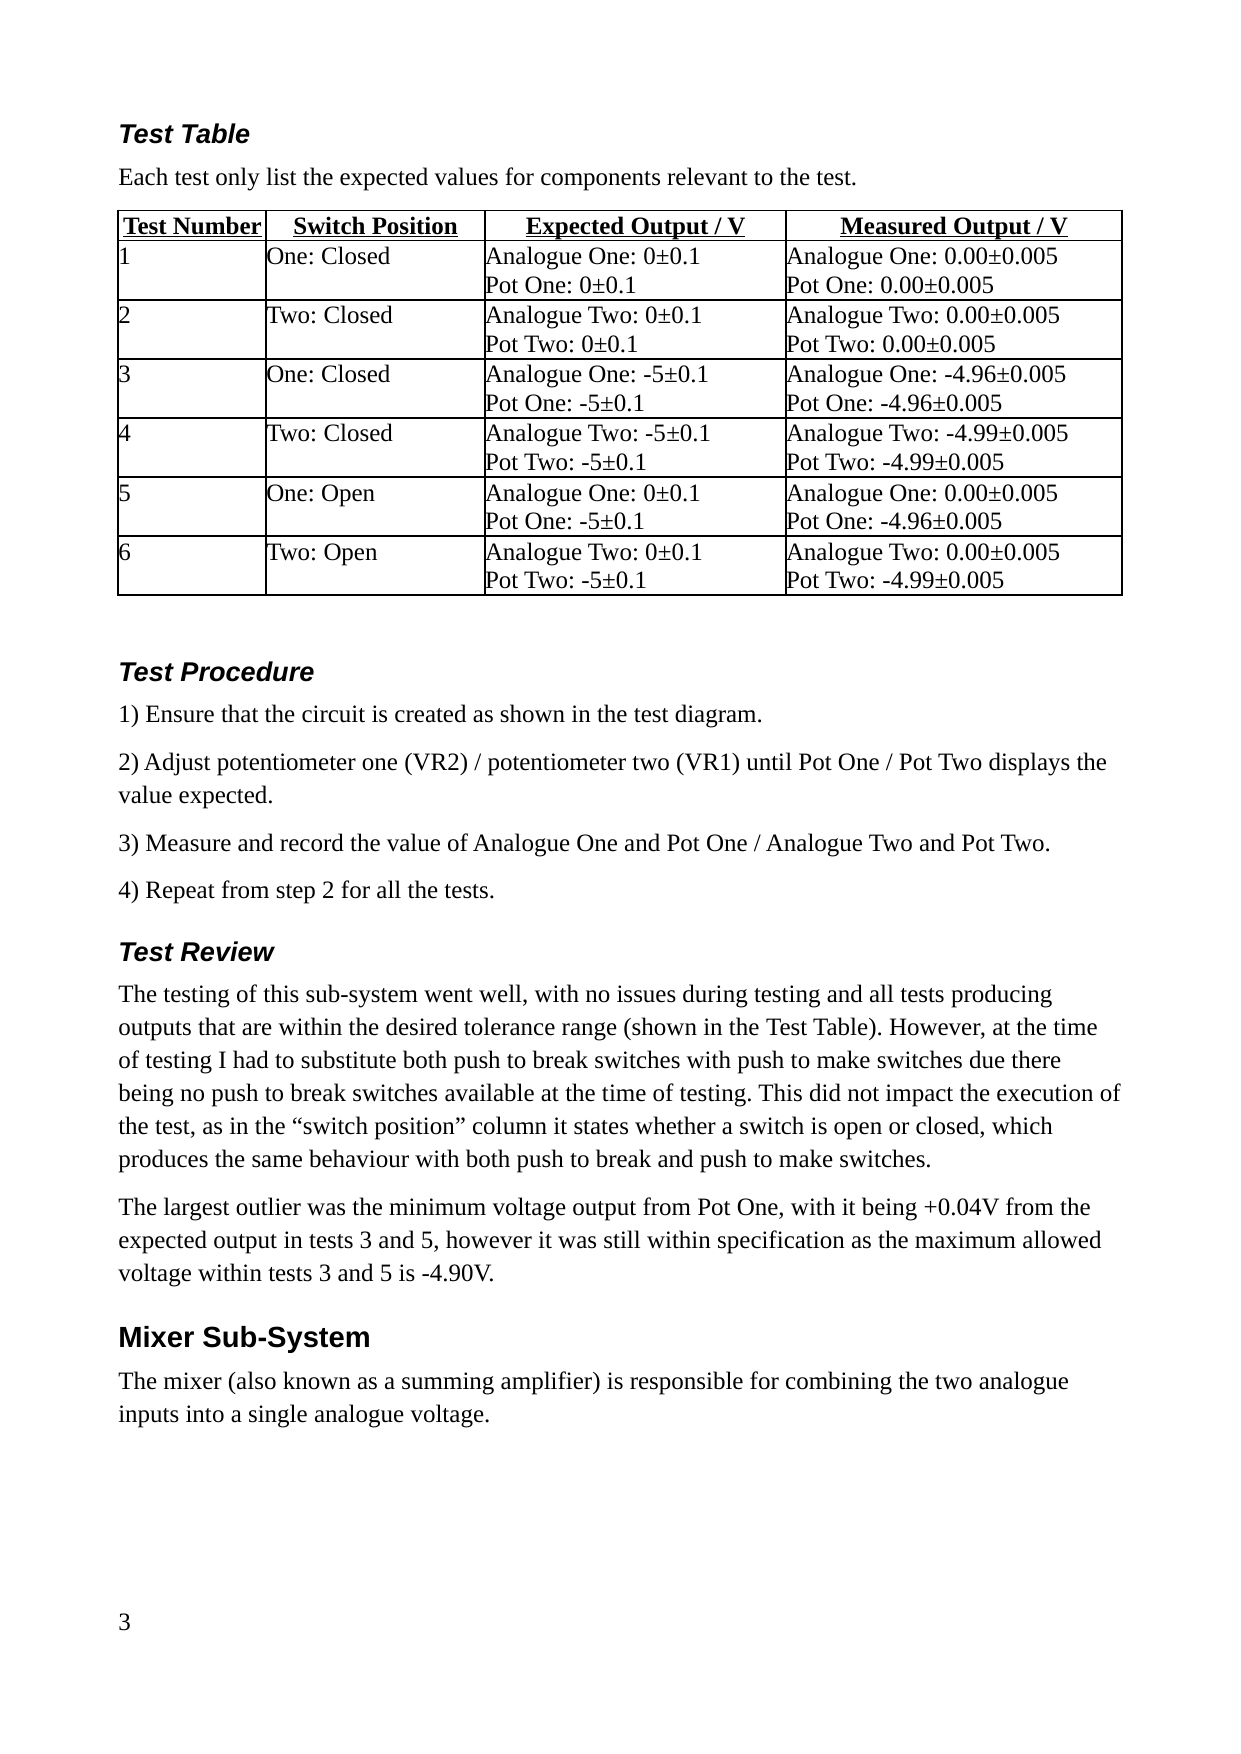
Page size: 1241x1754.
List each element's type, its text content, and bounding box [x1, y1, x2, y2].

table_cell Analogue One: 0±0.1 Pot One: -5±0.1 [486, 478, 785, 535]
table_cell Analogue One: -4.96±0.005 Pot One: -4.96±0.005 [787, 360, 1121, 417]
table_cell Two: Open [267, 537, 484, 594]
text The testing of this sub-system went well, with no issues during testing and all tests producing outputs that are within the desired tolerance range (shown in the Test Table). However, at the time of testing I had to substitute both push to break switches with push to make switches due there being no push to break switches available at the time of testing. This did not impact the execution of the test, as in the “switch position” column it states whether a switch is open or closed, which produces the same behaviour with both push to break and push to make switches. [118, 979, 1122, 1173]
table_header Expected Output / V [486, 211, 785, 240]
table_cell Analogue Two: 0.00±0.005 Pot Two: 0.00±0.005 [787, 301, 1121, 358]
table_cell One: Closed [267, 241, 484, 299]
table_cell 3 [119, 360, 265, 417]
table_cell Analogue One: 0.00±0.005 Pot One: 0.00±0.005 [787, 241, 1121, 299]
text The largest outlier was the minimum voltage output from Pot One, with it being +0.04V from the expected output in tests 3 and 5, however it was still within specification as the maximum allowed voltage within tests 3 and 5 is -4.90V. [118, 1192, 1122, 1287]
text 1) Ensure that the circuit is created as shown in the test diagram. [118, 699, 1122, 728]
table_cell Two: Closed [267, 301, 484, 358]
table_cell 1 [119, 241, 265, 299]
subtitle Test Procedure [118, 656, 1122, 687]
table_header Measured Output / V [787, 211, 1121, 240]
table_cell 5 [119, 478, 265, 535]
table_header Switch Position [267, 211, 484, 240]
text 3) Measure and record the value of Analogue One and Pot One / Analogue Two and Pot Two. [118, 828, 1122, 857]
subtitle Test Review [118, 936, 1122, 967]
text 2) Adjust potentiometer one (VR2) / potentiometer two (VR1) until Pot One / Pot Two displays the value expected. [118, 747, 1122, 809]
table_cell 6 [119, 537, 265, 594]
table_cell Analogue One: 0.00±0.005 Pot One: -4.96±0.005 [787, 478, 1121, 535]
table_cell Analogue Two: 0±0.1 Pot Two: 0±0.1 [486, 301, 785, 358]
table_cell Analogue Two: -5±0.1 Pot Two: -5±0.1 [486, 419, 785, 476]
text Each test only list the expected values for components relevant to the test. [118, 162, 1122, 191]
table_cell One: Open [267, 478, 484, 535]
subtitle Test Table [118, 118, 1122, 149]
table_cell Analogue Two: 0±0.1 Pot Two: -5±0.1 [486, 537, 785, 594]
table_header Test Number [119, 211, 265, 240]
table_cell Two: Closed [267, 419, 484, 476]
table_cell 4 [119, 419, 265, 476]
text The mixer (also known as a summing amplifier) is responsible for combining the two analogue inputs into a single analogue voltage. [118, 1366, 1122, 1428]
table_cell Analogue One: 0±0.1 Pot One: 0±0.1 [486, 241, 785, 299]
subtitle Mixer Sub-System [118, 1320, 1122, 1354]
table_cell One: Closed [267, 360, 484, 417]
table_cell Analogue One: -5±0.1 Pot One: -5±0.1 [486, 360, 785, 417]
table_cell Analogue Two: -4.99±0.005 Pot Two: -4.99±0.005 [787, 419, 1121, 476]
table_cell Analogue Two: 0.00±0.005 Pot Two: -4.99±0.005 [787, 537, 1121, 594]
text 4) Repeat from step 2 for all the tests. [118, 875, 1122, 904]
table_cell 2 [119, 301, 265, 358]
